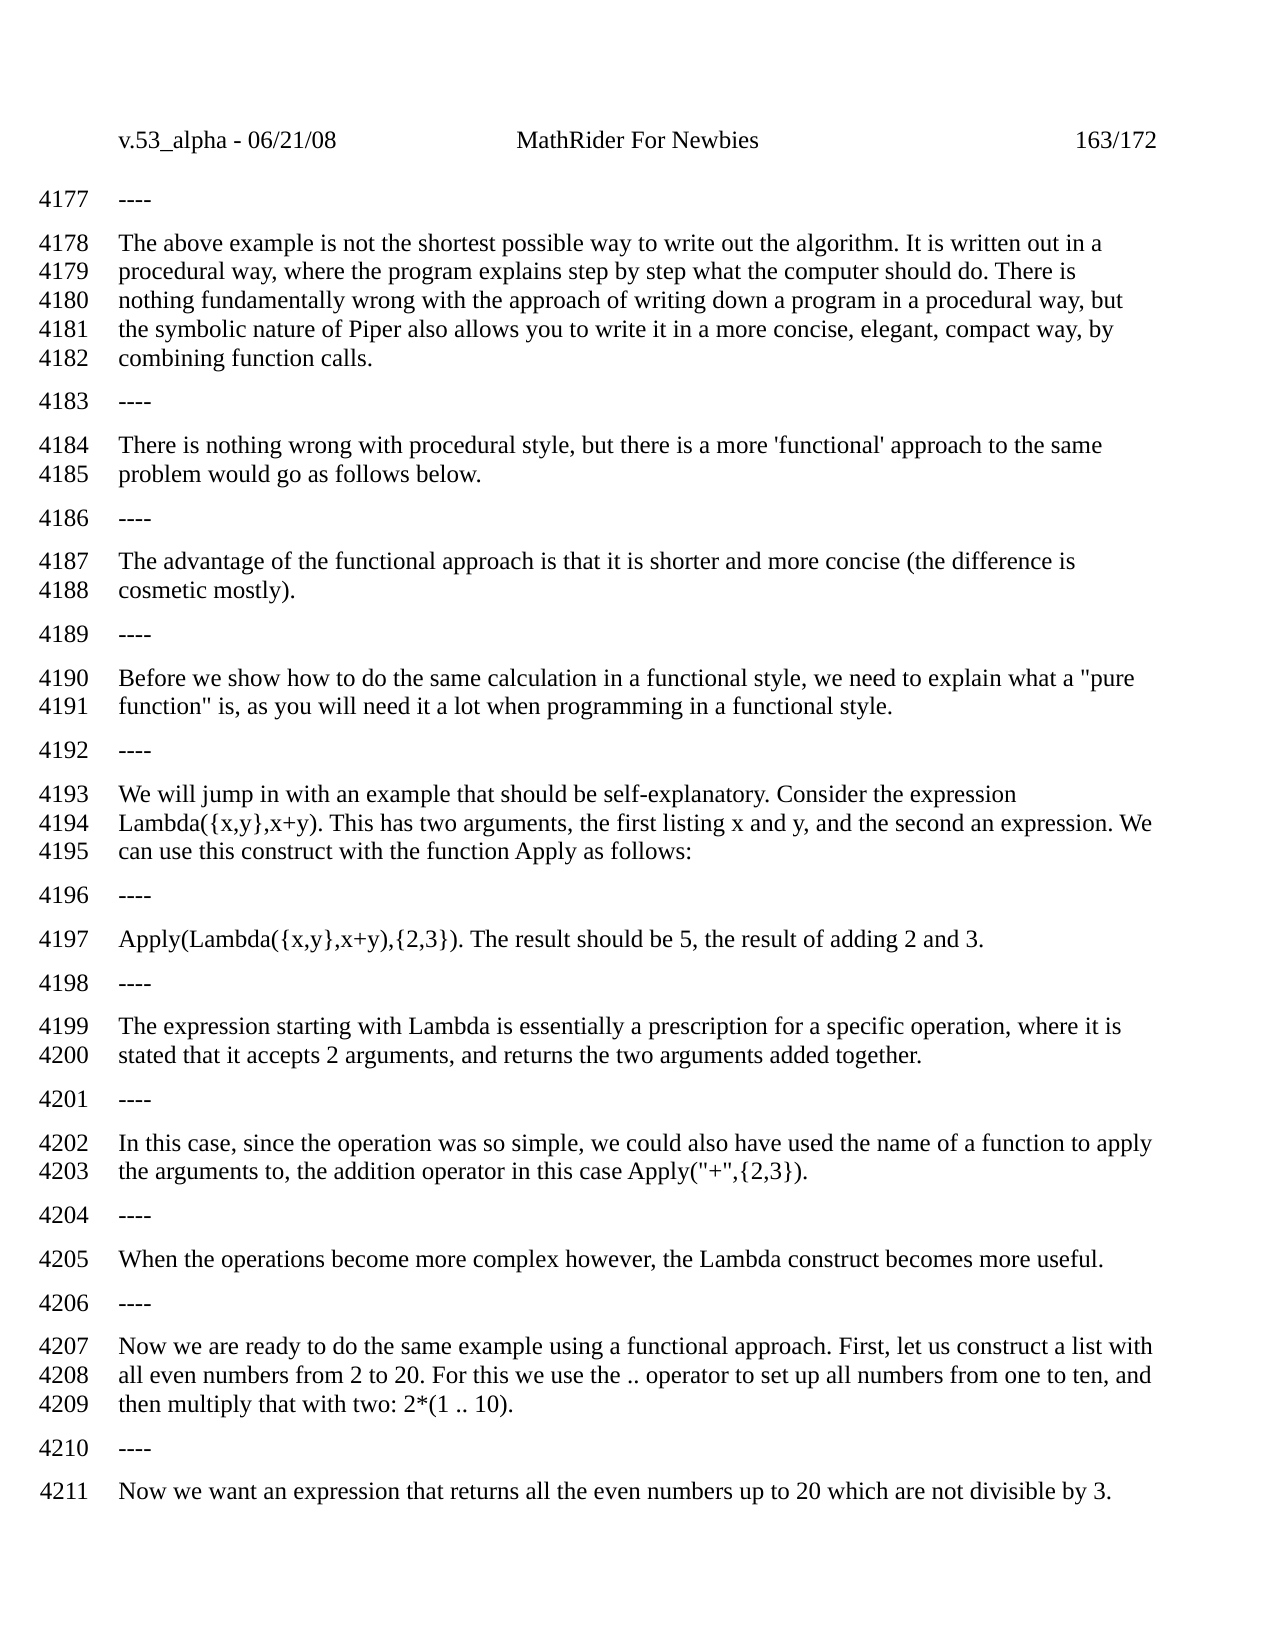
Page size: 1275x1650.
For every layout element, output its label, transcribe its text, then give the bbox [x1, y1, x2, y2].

text ---- [118, 619, 1157, 648]
text ---- [118, 968, 1157, 996]
text When the operations become more complex however, the Lambda construct becomes more useful. [118, 1244, 1157, 1273]
text ---- [118, 880, 1157, 909]
text The above example is not the shortest possible way to write out the algorithm. It is written out in a procedural way, where the program explains step by step what the computer should do. There is nothing fundamentally wrong with the approach of writing down a program in a procedural way, but the symbolic nature of Piper also allows you to write it in a more concise, elegant, compact way, by combining function calls. [118, 228, 1157, 371]
text ---- [118, 1084, 1157, 1113]
text There is nothing wrong with procedural style, but there is a more 'functional' approach to the same problem would go as follows below. [118, 430, 1157, 488]
text ---- [118, 503, 1157, 531]
text Apply(Lambda({x,y},x+y),{2,3}). The result should be 5, the result of adding 2 and 3. [118, 924, 1157, 953]
text ---- [118, 1200, 1157, 1229]
text Now we are ready to do the same example using a functional approach. First, let us construct a list with all even numbers from 2 to 20. For this we use the .. operator to set up all numbers from one to ten, and then multiply that with two: 2*(1 .. 10). [118, 1331, 1157, 1418]
text The advantage of the functional approach is that it is shorter and more concise (the difference is cosmetic mostly). [118, 546, 1157, 604]
text In this case, since the operation was so simple, we could also have used the name of a function to apply the arguments to, the addition operator in this case Apply("+",{2,3}). [118, 1128, 1157, 1185]
text We will jump in with an example that should be self-explanatory. Consider the expression Lambda({x,y},x+y). This has two arguments, the first listing x and y, and the second an expression. We can use this construct with the function Apply as follows: [118, 779, 1157, 865]
text The expression starting with Lambda is essentially a prescription for a specific operation, where it is stated that it accepts 2 arguments, and returns the two arguments added together. [118, 1011, 1157, 1069]
text Now we want an expression that returns all the even numbers up to 20 which are not divisible by 3. [118, 1476, 1157, 1505]
text ---- [118, 386, 1157, 415]
text ---- [118, 735, 1157, 764]
text ---- [118, 1288, 1157, 1316]
text ---- [118, 184, 1157, 213]
text Before we show how to do the same calculation in a functional style, we need to explain what a "pure function" is, as you will need it a lot when programming in a functional style. [118, 663, 1157, 720]
text ---- [118, 1433, 1157, 1461]
